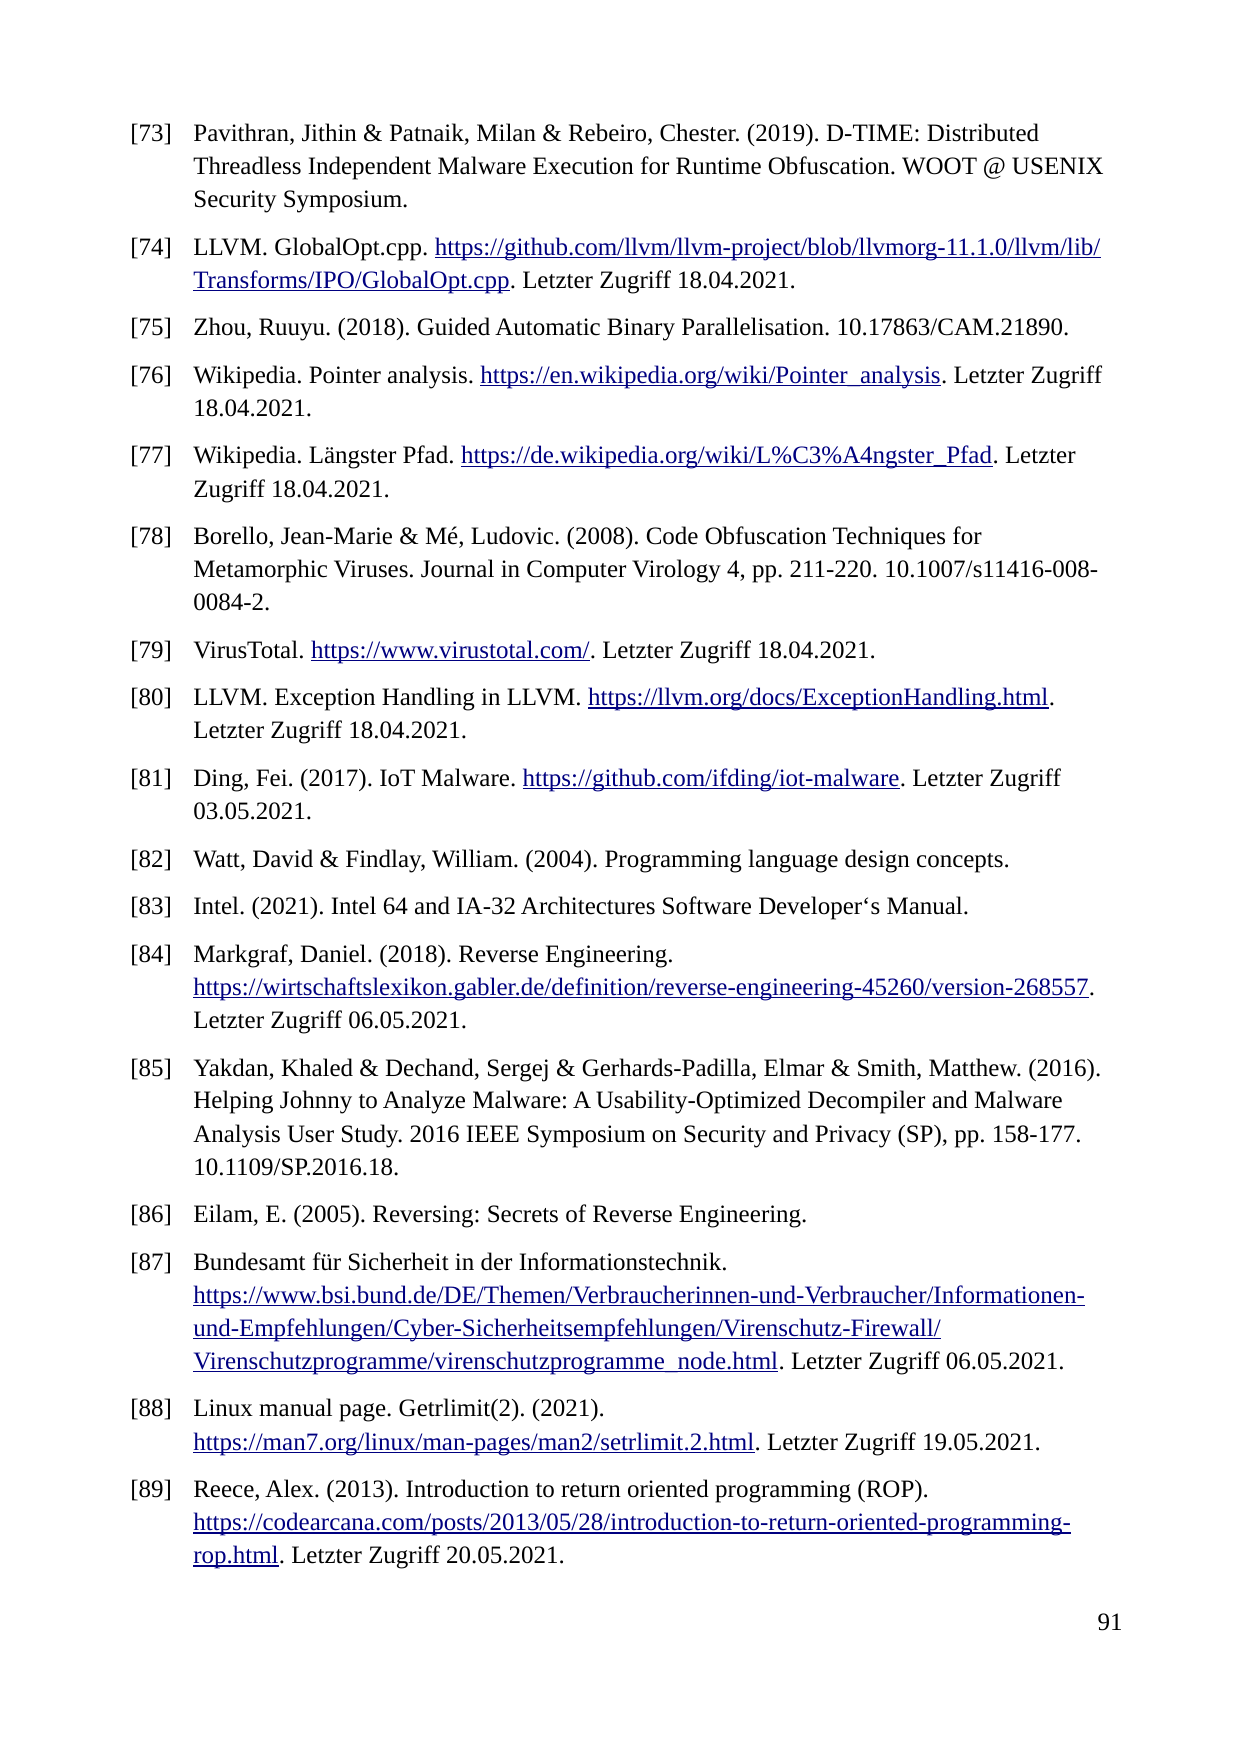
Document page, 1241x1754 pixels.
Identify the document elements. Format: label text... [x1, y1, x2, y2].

list Intel. (2021). Intel 64 and IA-32 Architectures Software Developer‘s Manual. [130, 891, 1122, 920]
list Markgraf, Daniel. (2018). Reverse Engineering. https://wirtschaftslexikon.gabler.de/definition/reverse-engineering-45260/version-268557. Letzter Zugriff 06.05.2021. [130, 939, 1122, 1034]
list LLVM. Exception Handling in LLVM. https://llvm.org/docs/ExceptionHandling.html. Letzter Zugriff 18.04.2021. [130, 682, 1122, 744]
list Pavithran, Jithin & Patnaik, Milan & Rebeiro, Chester. (2019). D-TIME: Distributed Threadless Independent Malware Execution for Runtime Obfuscation. WOOT @ USENIX Security Symposium. [130, 118, 1122, 213]
list VirusTotal. https://www.virustotal.com/. Letzter Zugriff 18.04.2021. [130, 635, 1122, 664]
list Watt, David & Findlay, William. (2004). Programming language design concepts. [130, 844, 1122, 872]
list Ding, Fei. (2017). IoT Malware. https://github.com/ifding/iot-malware. Letzter Zugriff 03.05.2021. [130, 763, 1122, 825]
list Zhou, Ruuyu. (2018). Guided Automatic Binary Parallelisation. 10.17863/CAM.21890. [130, 312, 1122, 341]
list LLVM. GlobalOpt.cpp. https://github.com/llvm/llvm-project/blob/llvmorg-11.1.0/llvm/lib/Transforms/IPO/GlobalOpt.cpp. Letzter Zugriff 18.04.2021. [130, 232, 1122, 293]
list Reece, Alex. (2013). Introduction to return oriented programming (ROP). https://codearcana.com/posts/2013/05/28/introduction-to-return-oriented-programming-rop.html. Letzter Zugriff 20.05.2021. [130, 1474, 1122, 1569]
list Wikipedia. Pointer analysis. https://en.wikipedia.org/wiki/Pointer_analysis. Letzter Zugriff 18.04.2021. [130, 360, 1122, 422]
list Yakdan, Khaled & Dechand, Sergej & Gerhards-Padilla, Elmar & Smith, Matthew. (2016). Helping Johnny to Analyze Malware: A Usability-Optimized Decompiler and Malware Analysis User Study. 2016 IEEE Symposium on Security and Privacy (SP), pp. 158-177. 10.1109/SP.2016.18. [130, 1053, 1122, 1180]
list Wikipedia. Längster Pfad. https://de.wikipedia.org/wiki/L%C3%A4ngster_Pfad. Letzter Zugriff 18.04.2021. [130, 441, 1122, 502]
list Eilam, E. (2005). Reversing: Secrets of Reverse Engineering. [130, 1199, 1122, 1228]
list Borello, Jean-Marie & Mé, Ludovic. (2008). Code Obfuscation Techniques for Metamorphic Viruses. Journal in Computer Virology 4, pp. 211-220. 10.1007/s11416-008-0084-2. [130, 521, 1122, 616]
list Bundesamt für Sicherheit in der Informationstechnik. https://www.bsi.bund.de/DE/Themen/Verbraucherinnen-und-Verbraucher/Informationen-und-Empfehlungen/Cyber-Sicherheitsempfehlungen/Virenschutz-Firewall/Virenschutzprogramme/virenschutzprogramme_node.html. Letzter Zugriff 06.05.2021. [130, 1247, 1122, 1375]
list Linux manual page. Getrlimit(2). (2021). https://man7.org/linux/man-pages/man2/setrlimit.2.html. Letzter Zugriff 19.05.2021. [130, 1393, 1122, 1455]
